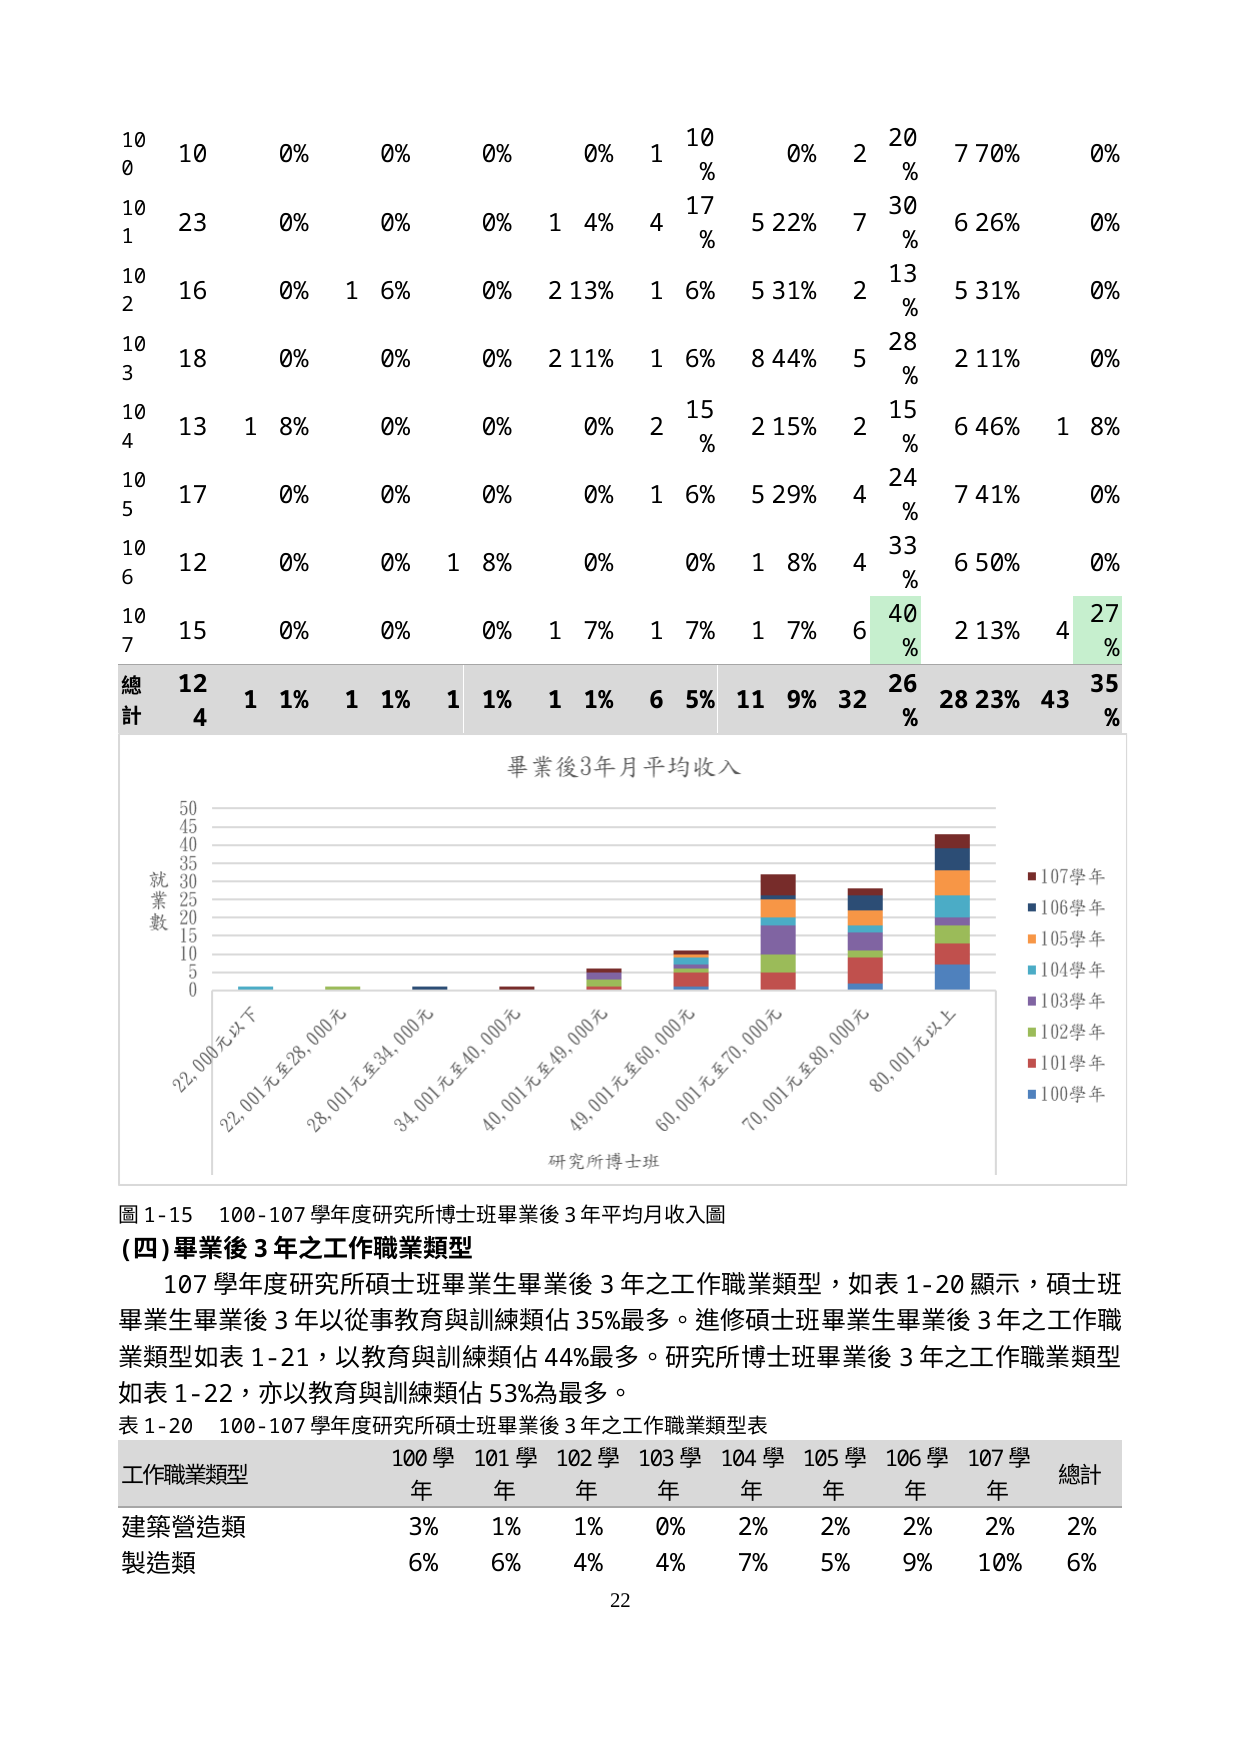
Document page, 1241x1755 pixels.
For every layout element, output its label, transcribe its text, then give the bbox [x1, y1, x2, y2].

table_cell 2% [958, 1508, 1040, 1544]
table_cell 18 [160, 324, 210, 392]
table_cell 0% [565, 528, 616, 596]
table_cell 7% [768, 596, 819, 664]
table_header 101學年 [464, 1440, 546, 1506]
table_cell 26% [971, 187, 1022, 255]
table_cell 2 [616, 392, 667, 460]
table_cell 6 [921, 392, 971, 460]
table_cell 0% [464, 255, 514, 323]
table_header 104學年 [711, 1440, 793, 1506]
table_cell [311, 324, 362, 392]
table_cell 4% [629, 1544, 711, 1580]
table_cell 17 [160, 460, 210, 528]
table_cell 1 [616, 118, 667, 187]
table_cell 1 [718, 528, 768, 596]
text 表1-20 100-107學年度研究所碩士班畢業後3年之工作職業類型表 [118, 1409, 1122, 1440]
table_cell 4 [1022, 596, 1073, 664]
table_cell 0% [1073, 324, 1122, 392]
table_cell 0% [464, 118, 514, 187]
table_cell 0% [667, 528, 717, 596]
table_cell [311, 392, 362, 460]
table_cell [210, 528, 261, 596]
table_cell [413, 118, 463, 187]
table_cell 0% [464, 460, 514, 528]
table_cell 0% [261, 187, 311, 255]
table_cell 4% [565, 187, 616, 255]
table_cell 4% [546, 1544, 629, 1580]
table_cell [413, 324, 463, 392]
table_cell 105 [118, 460, 160, 528]
table_cell [718, 118, 768, 187]
table_cell 7 [819, 187, 870, 255]
table_cell 1 [413, 665, 463, 733]
table_cell 0% [261, 118, 311, 187]
text (四)畢業後3年之工作職業類型 [118, 1228, 1122, 1264]
table_cell 2 [514, 255, 565, 323]
table_cell 1 [718, 596, 768, 664]
table_cell [210, 255, 261, 323]
table_cell 17% [667, 187, 717, 255]
table_cell 8% [464, 528, 514, 596]
table_cell 0% [362, 187, 413, 255]
table_cell 8% [1073, 392, 1122, 460]
table_cell 5 [921, 255, 971, 323]
table_cell 106 [118, 528, 160, 596]
table_cell 43 [1022, 665, 1073, 733]
table_cell 101 [118, 187, 160, 255]
table_cell 2% [711, 1508, 793, 1544]
table_header 102學年 [546, 1440, 629, 1506]
table_cell 1 [616, 596, 667, 664]
table_cell 9% [876, 1544, 958, 1580]
table_cell [210, 460, 261, 528]
table_cell 70% [971, 118, 1022, 187]
table_cell 2 [819, 255, 870, 323]
table_cell 0% [1073, 460, 1122, 528]
table_cell [514, 460, 565, 528]
table_cell 33% [870, 528, 921, 596]
table_header 總計 [1040, 1440, 1122, 1506]
table_cell 2 [718, 392, 768, 460]
table_cell [311, 528, 362, 596]
table_cell 2% [1040, 1508, 1122, 1544]
table_cell 2 [819, 392, 870, 460]
table_cell 0% [362, 392, 413, 460]
table_cell 15% [768, 392, 819, 460]
table_cell 11 [718, 665, 768, 733]
table_cell 102 [118, 255, 160, 323]
table_cell 1 [616, 255, 667, 323]
table_cell [311, 187, 362, 255]
table_cell 0% [362, 118, 413, 187]
table_cell 5% [793, 1544, 876, 1580]
text 圖1-15 100-107學年度研究所博士班畢業後3年平均月收入圖 [118, 1198, 1122, 1228]
table_cell [1022, 187, 1073, 255]
table_cell 5 [819, 324, 870, 392]
table_cell 1% [261, 665, 311, 733]
table_cell 4 [819, 528, 870, 596]
table_cell [413, 187, 463, 255]
table_cell [413, 460, 463, 528]
table_cell 5% [667, 665, 717, 733]
table_cell 50% [971, 528, 1022, 596]
table_cell 1 [311, 255, 362, 323]
table_cell 107 [118, 596, 160, 664]
table_cell 15 [160, 596, 210, 664]
table_cell [210, 596, 261, 664]
table_cell 6% [362, 255, 413, 323]
table_cell 0% [362, 460, 413, 528]
table_cell 13% [565, 255, 616, 323]
table_cell 1 [616, 460, 667, 528]
table_cell 1 [210, 665, 261, 733]
table_cell [616, 528, 667, 596]
table_cell 7% [667, 596, 717, 664]
table_cell 13 [160, 392, 210, 460]
table_cell 0% [261, 460, 311, 528]
table_cell 8 [718, 324, 768, 392]
table_cell 2% [793, 1508, 876, 1544]
table_cell [210, 187, 261, 255]
table_cell 5 [718, 460, 768, 528]
table_cell 6 [921, 187, 971, 255]
table_cell 28% [870, 324, 921, 392]
table_header 105學年 [793, 1440, 876, 1506]
table_cell 1% [464, 1508, 546, 1544]
table_cell 0% [261, 528, 311, 596]
table_cell 6 [819, 596, 870, 664]
table_cell [210, 324, 261, 392]
table_cell 5 [718, 187, 768, 255]
table_cell 7 [921, 118, 971, 187]
table_cell 2 [514, 324, 565, 392]
table_cell 0% [362, 528, 413, 596]
table_header 106學年 [876, 1440, 958, 1506]
table_cell 總計 [118, 665, 160, 733]
table_cell 12 [160, 528, 210, 596]
table_cell 6 [616, 665, 667, 733]
table_cell [1022, 118, 1073, 187]
table_cell 0% [629, 1508, 711, 1544]
table_header 103學年 [629, 1440, 711, 1506]
table_cell [210, 118, 261, 187]
table_header 工作職業類型 [118, 1440, 382, 1506]
table_cell 22% [768, 187, 819, 255]
table_cell 6% [667, 255, 717, 323]
table_cell 100 [118, 118, 160, 187]
table_cell [311, 460, 362, 528]
table_cell 13% [870, 255, 921, 323]
table_cell 0% [1073, 118, 1122, 187]
table_cell [514, 392, 565, 460]
table_cell 11% [565, 324, 616, 392]
table_cell 1 [1022, 392, 1073, 460]
table_header 100學年 [382, 1440, 464, 1506]
table_cell 30% [870, 187, 921, 255]
table_cell [311, 118, 362, 187]
table_cell 44% [768, 324, 819, 392]
table_cell [413, 255, 463, 323]
table_cell 0% [261, 324, 311, 392]
table_cell 1 [311, 665, 362, 733]
table_cell [413, 596, 463, 664]
table_cell 15% [667, 392, 717, 460]
table_cell 7 [921, 460, 971, 528]
table_cell 31% [971, 255, 1022, 323]
table_cell 5 [718, 255, 768, 323]
table_cell 23 [160, 187, 210, 255]
table_cell 製造類 [118, 1544, 382, 1580]
table_cell [1022, 528, 1073, 596]
table_cell 0% [768, 118, 819, 187]
table_cell 6% [667, 460, 717, 528]
table_cell 11% [971, 324, 1022, 392]
table_cell 9% [768, 665, 819, 733]
table_cell 26% [870, 665, 921, 733]
table_cell [311, 596, 362, 664]
table_cell 6% [1040, 1544, 1122, 1580]
table_cell 2 [819, 118, 870, 187]
table_cell 4 [616, 187, 667, 255]
table_cell 1% [464, 665, 514, 733]
table_cell 6 [921, 528, 971, 596]
table_cell 32 [819, 665, 870, 733]
table_cell 10% [667, 118, 717, 187]
table_cell 0% [464, 392, 514, 460]
table_cell 1 [210, 392, 261, 460]
table_cell 103 [118, 324, 160, 392]
table_cell 35% [1073, 665, 1122, 733]
table_cell 1 [616, 324, 667, 392]
table_cell 8% [261, 392, 311, 460]
table_cell 0% [362, 596, 413, 664]
table_cell 0% [261, 255, 311, 323]
table_cell 1 [514, 665, 565, 733]
table_cell 7% [565, 596, 616, 664]
table_cell 20% [870, 118, 921, 187]
table_cell 7% [711, 1544, 793, 1580]
table_cell 0% [1073, 528, 1122, 596]
table_cell 2% [876, 1508, 958, 1544]
table_cell 10 [160, 118, 210, 187]
table_cell 28 [921, 665, 971, 733]
table_cell 0% [1073, 255, 1122, 323]
table_cell 13% [971, 596, 1022, 664]
table_cell 1 [514, 596, 565, 664]
table_cell 2 [921, 596, 971, 664]
table_cell 29% [768, 460, 819, 528]
table_cell 0% [464, 324, 514, 392]
table_cell [514, 528, 565, 596]
table_cell 0% [1073, 187, 1122, 255]
table_cell 0% [362, 324, 413, 392]
table_cell 0% [565, 392, 616, 460]
table_cell 23% [971, 665, 1022, 733]
table_cell 2 [921, 324, 971, 392]
table_cell 1% [546, 1508, 629, 1544]
table_cell 6% [464, 1544, 546, 1580]
table_cell 46% [971, 392, 1022, 460]
table_cell 16 [160, 255, 210, 323]
table_cell [514, 118, 565, 187]
table_cell 15% [870, 392, 921, 460]
table_cell 0% [565, 118, 616, 187]
table_cell 1 [413, 528, 463, 596]
table_cell 104 [118, 392, 160, 460]
table_cell 6% [667, 324, 717, 392]
text 107學年度研究所碩士班畢業生畢業後3年之工作職業類型，如表1-20顯示，碩士班畢業生畢業後3年以從事教育與訓練類佔35%最多。進修碩士班畢業生畢業後3年之工作職業類型如表1-21，以教育與訓練類佔44%最多。研究所博士班畢業後3年之工作職業類型如表1-22，亦以教育與訓練類佔53%為最多。 [118, 1264, 1122, 1409]
table_cell 8% [768, 528, 819, 596]
table_cell 1 [514, 187, 565, 255]
table_cell 31% [768, 255, 819, 323]
table_cell 1% [362, 665, 413, 733]
table_cell [1022, 460, 1073, 528]
table_cell 40% [870, 596, 921, 664]
table_cell 27% [1073, 596, 1122, 664]
table_cell 124 [160, 665, 210, 733]
table_cell 4 [819, 460, 870, 528]
table_cell 24% [870, 460, 921, 528]
table_cell 6% [382, 1544, 464, 1580]
table_cell 10% [958, 1544, 1040, 1580]
table_cell 0% [464, 187, 514, 255]
table_cell 建築營造類 [118, 1508, 382, 1544]
table_cell [413, 392, 463, 460]
table_cell 41% [971, 460, 1022, 528]
table_cell 1% [565, 665, 616, 733]
table_cell [1022, 255, 1073, 323]
table_cell 3% [382, 1508, 464, 1544]
table_header 107學年 [958, 1440, 1040, 1506]
table_cell 0% [261, 596, 311, 664]
table_cell 0% [565, 460, 616, 528]
table_cell 0% [464, 596, 514, 664]
table_cell [1022, 324, 1073, 392]
